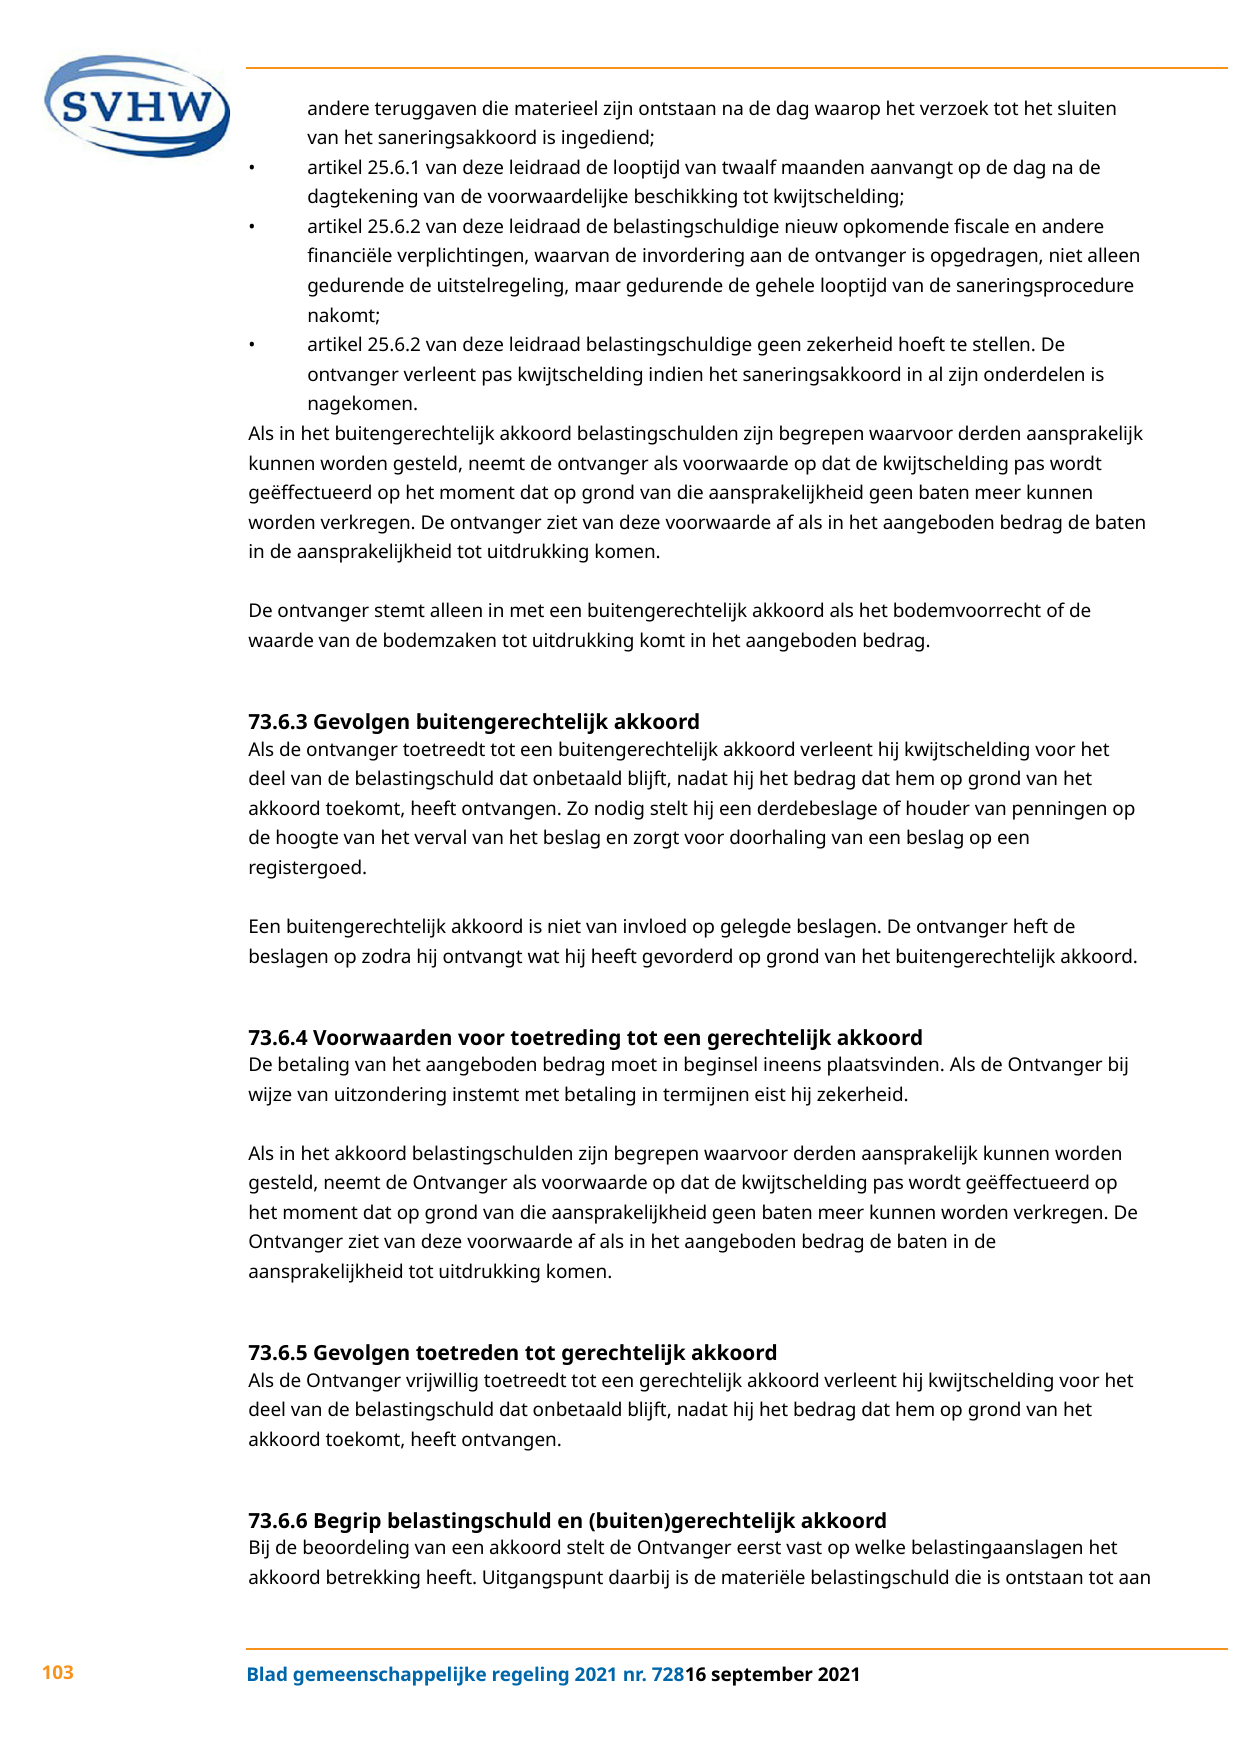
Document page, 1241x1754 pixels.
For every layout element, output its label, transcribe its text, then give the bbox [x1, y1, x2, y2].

text 73.6.3 Gevolgen buitengerechtelijk akkoord [248, 707, 1152, 736]
list artikel 25.6.2 van deze leidraad de belastingschuldige nieuw opkomende fiscale en andere financiële verplichtingen, waarvan de invordering aan de ontvanger is opgedragen, niet alleen gedurende de uitstelregeling, maar gedurende de gehele looptijd van de saneringsprocedure nakomt; [248, 213, 1152, 328]
text Als de ontvanger toetreedt tot een buitengerechtelijk akkoord verleent hij kwijtschelding voor het deel van de belastingschuld dat onbetaald blijft, nadat hij het bedrag dat hem op grond van het akkoord toekomt, heeft ontvangen. Zo nodig stelt hij een derdebeslage of houder van penningen op de hoogte van het verval van het beslag en zorgt voor doorhaling van een beslag op een registergoed. [248, 736, 1152, 880]
text 73.6.4 Voorwaarden voor toetreding tot een gerechtelijk akkoord [248, 1023, 1152, 1051]
text De ontvanger stemt alleen in met een buitengerechtelijk akkoord als het bodemvoorrecht of de waarde van de bodemzaken tot uitdrukking komt in het aangeboden bedrag. [248, 598, 1152, 653]
text De betaling van het aangeboden bedrag moet in beginsel ineens plaatsvinden. Als de Ontvanger bij wijze van uitzondering instemt met betaling in termijnen eist hij zekerheid. [248, 1051, 1152, 1107]
list artikel 25.6.2 van deze leidraad belastingschuldige geen zekerheid hoeft te stellen. De ontvanger verleent pas kwijtschelding indien het saneringsakkoord in al zijn onderdelen is nagekomen. [248, 331, 1152, 416]
text Als de Ontvanger vrijwillig toetreedt tot een gerechtelijk akkoord verleent hij kwijtschelding voor het deel van de belastingschuld dat onbetaald blijft, nadat hij het bedrag dat hem op grond van het akkoord toekomt, heeft ontvangen. [248, 1367, 1152, 1452]
list artikel 25.6.1 van deze leidraad de looptijd van twaalf maanden aanvangt op de dag na de dagtekening van de voorwaardelijke beschikking tot kwijtschelding; [248, 154, 1152, 209]
text Als in het buitengerechtelijk akkoord belastingschulden zijn begrepen waarvoor derden aansprakelijk kunnen worden gesteld, neemt de ontvanger als voorwaarde op dat de kwijtschelding pas wordt geëffectueerd op het moment dat op grond van die aansprakelijkheid geen baten meer kunnen worden verkregen. De ontvanger ziet van deze voorwaarde af als in het aangeboden bedrag de baten in de aansprakelijkheid tot uitdrukking komen. [248, 420, 1152, 564]
text Bij de beoordeling van een akkoord stelt de Ontvanger eerst vast op welke belastingaanslagen het akkoord betrekking heeft. Uitgangspunt daarbij is de materiële belastingschuld die is ontstaan tot aan [248, 1534, 1152, 1590]
text 73.6.6 Begrip belastingschuld en (buiten)gerechtelijk akkoord [248, 1506, 1152, 1534]
picture [41, 47, 231, 172]
list andere teruggaven die materieel zijn ontstaan na de dag waarop het verzoek tot het sluiten van het saneringsakkoord is ingediend; [248, 95, 1152, 150]
text Een buitengerechtelijk akkoord is niet van invloed op gelegde beslagen. De ontvanger heft de beslagen op zodra hij ontvangt wat hij heeft gevorderd op grond van het buitengerechtelijk akkoord. [248, 913, 1152, 968]
text 73.6.5 Gevolgen toetreden tot gerechtelijk akkoord [248, 1338, 1152, 1367]
text Als in het akkoord belastingschulden zijn begrepen waarvoor derden aansprakelijk kunnen worden gesteld, neemt de Ontvanger als voorwaarde op dat de kwijtschelding pas wordt geëffectueerd op het moment dat op grond van die aansprakelijkheid geen baten meer kunnen worden verkregen. De Ontvanger ziet van deze voorwaarde af als in het aangeboden bedrag de baten in de aansprakelijkheid tot uitdrukking komen. [248, 1140, 1152, 1284]
